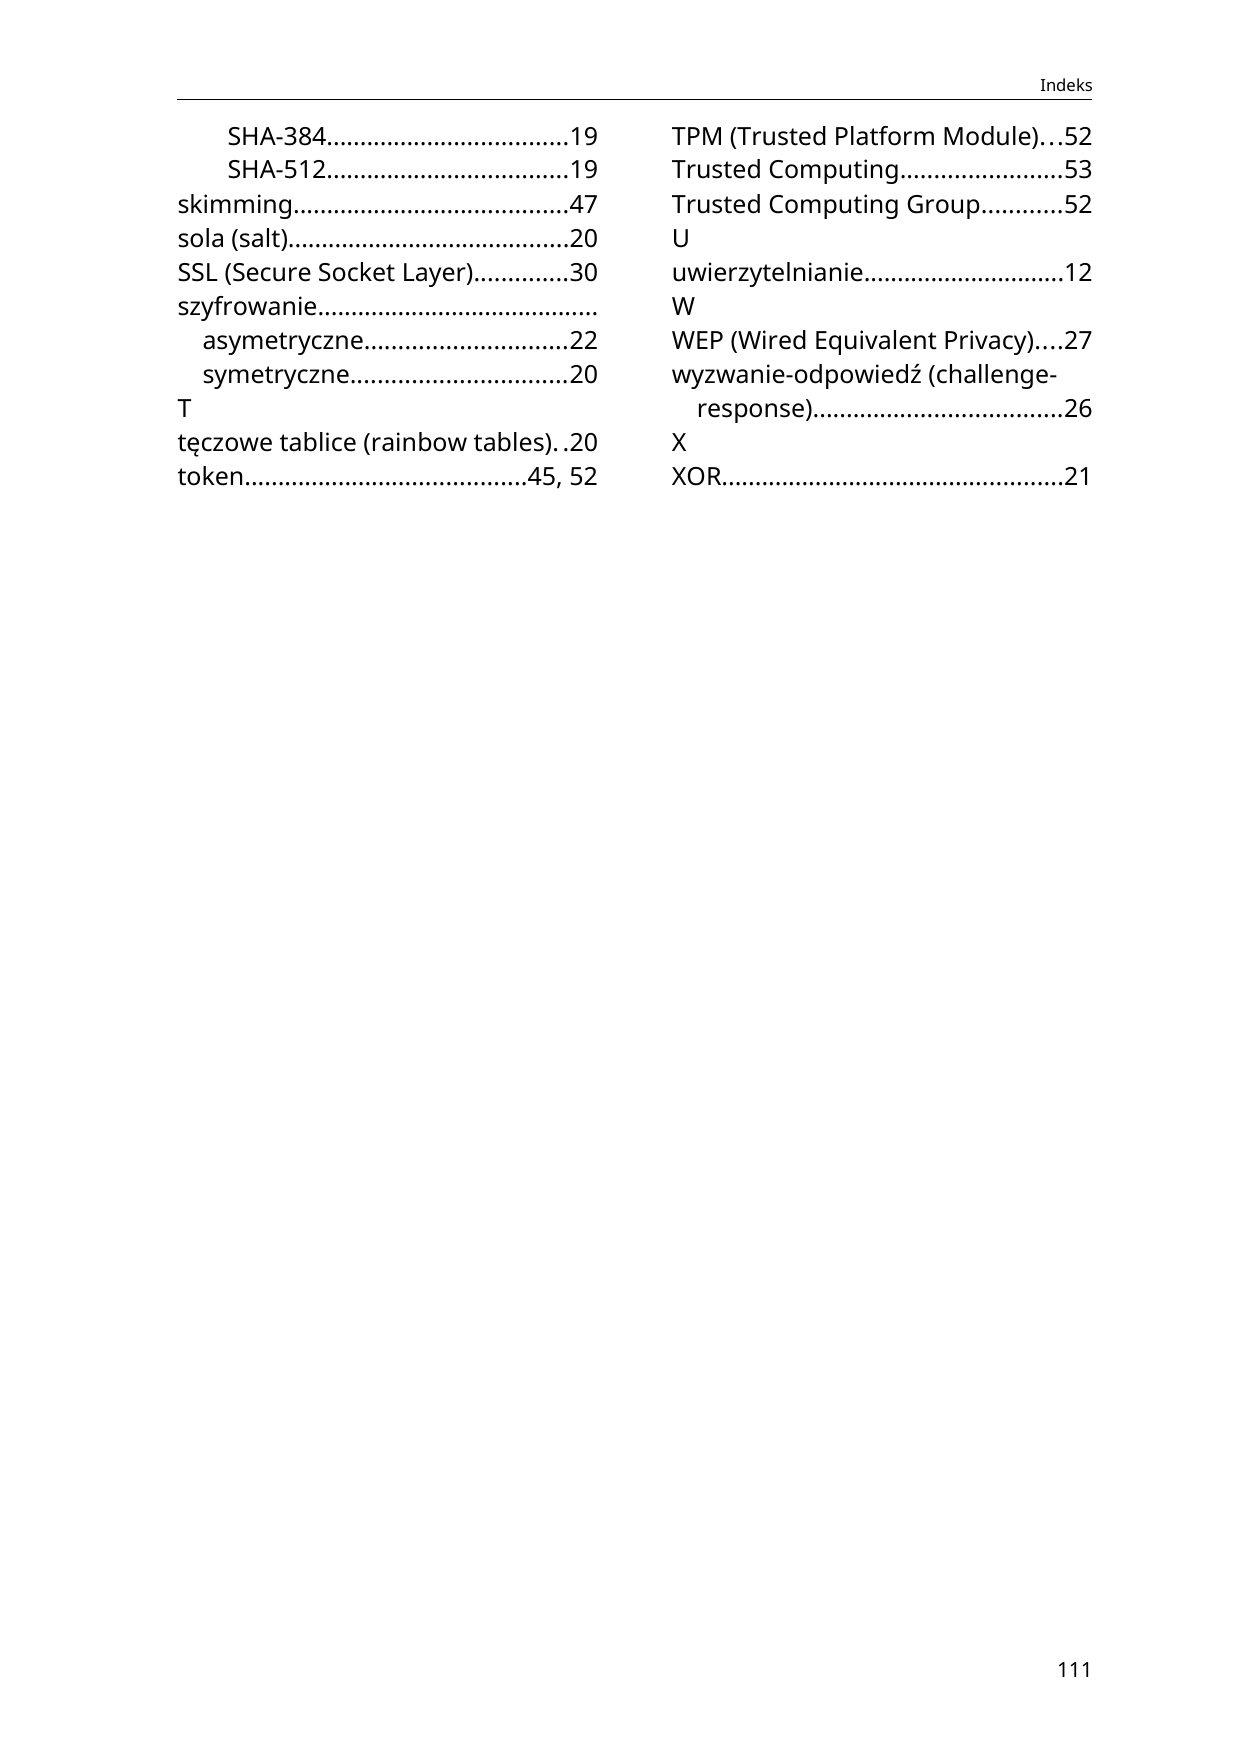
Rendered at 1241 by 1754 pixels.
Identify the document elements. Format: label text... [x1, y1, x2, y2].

text tęczowe tablice (rainbow tables) 20 [177, 425, 598, 459]
text szyfrowanie [177, 288, 598, 322]
text X [672, 425, 1092, 459]
text U [672, 220, 1092, 254]
text sola (salt) 20 [177, 220, 598, 254]
text Trusted Computing 53 [672, 152, 1092, 186]
text SHA-384 19 [227, 118, 598, 152]
text SSL (Secure Socket Layer) 30 [177, 254, 598, 288]
text Trusted Computing Group 52 [672, 186, 1092, 220]
text token 45, 52 [177, 459, 598, 493]
text WEP (Wired Equivalent Privacy) 27 [672, 322, 1092, 357]
text wyzwanie-odpowiedź (challenge-response) 26 [672, 357, 1092, 425]
text SHA-512 19 [227, 152, 598, 186]
text asymetryczne 22 [202, 322, 598, 357]
text W [672, 288, 1092, 322]
text uwierzytelnianie 12 [672, 254, 1092, 288]
text XOR 21 [672, 459, 1092, 493]
text symetryczne 20 [202, 357, 598, 391]
text skimming 47 [177, 186, 598, 220]
text TPM (Trusted Platform Module) 52 [672, 118, 1092, 152]
text T [177, 391, 598, 425]
